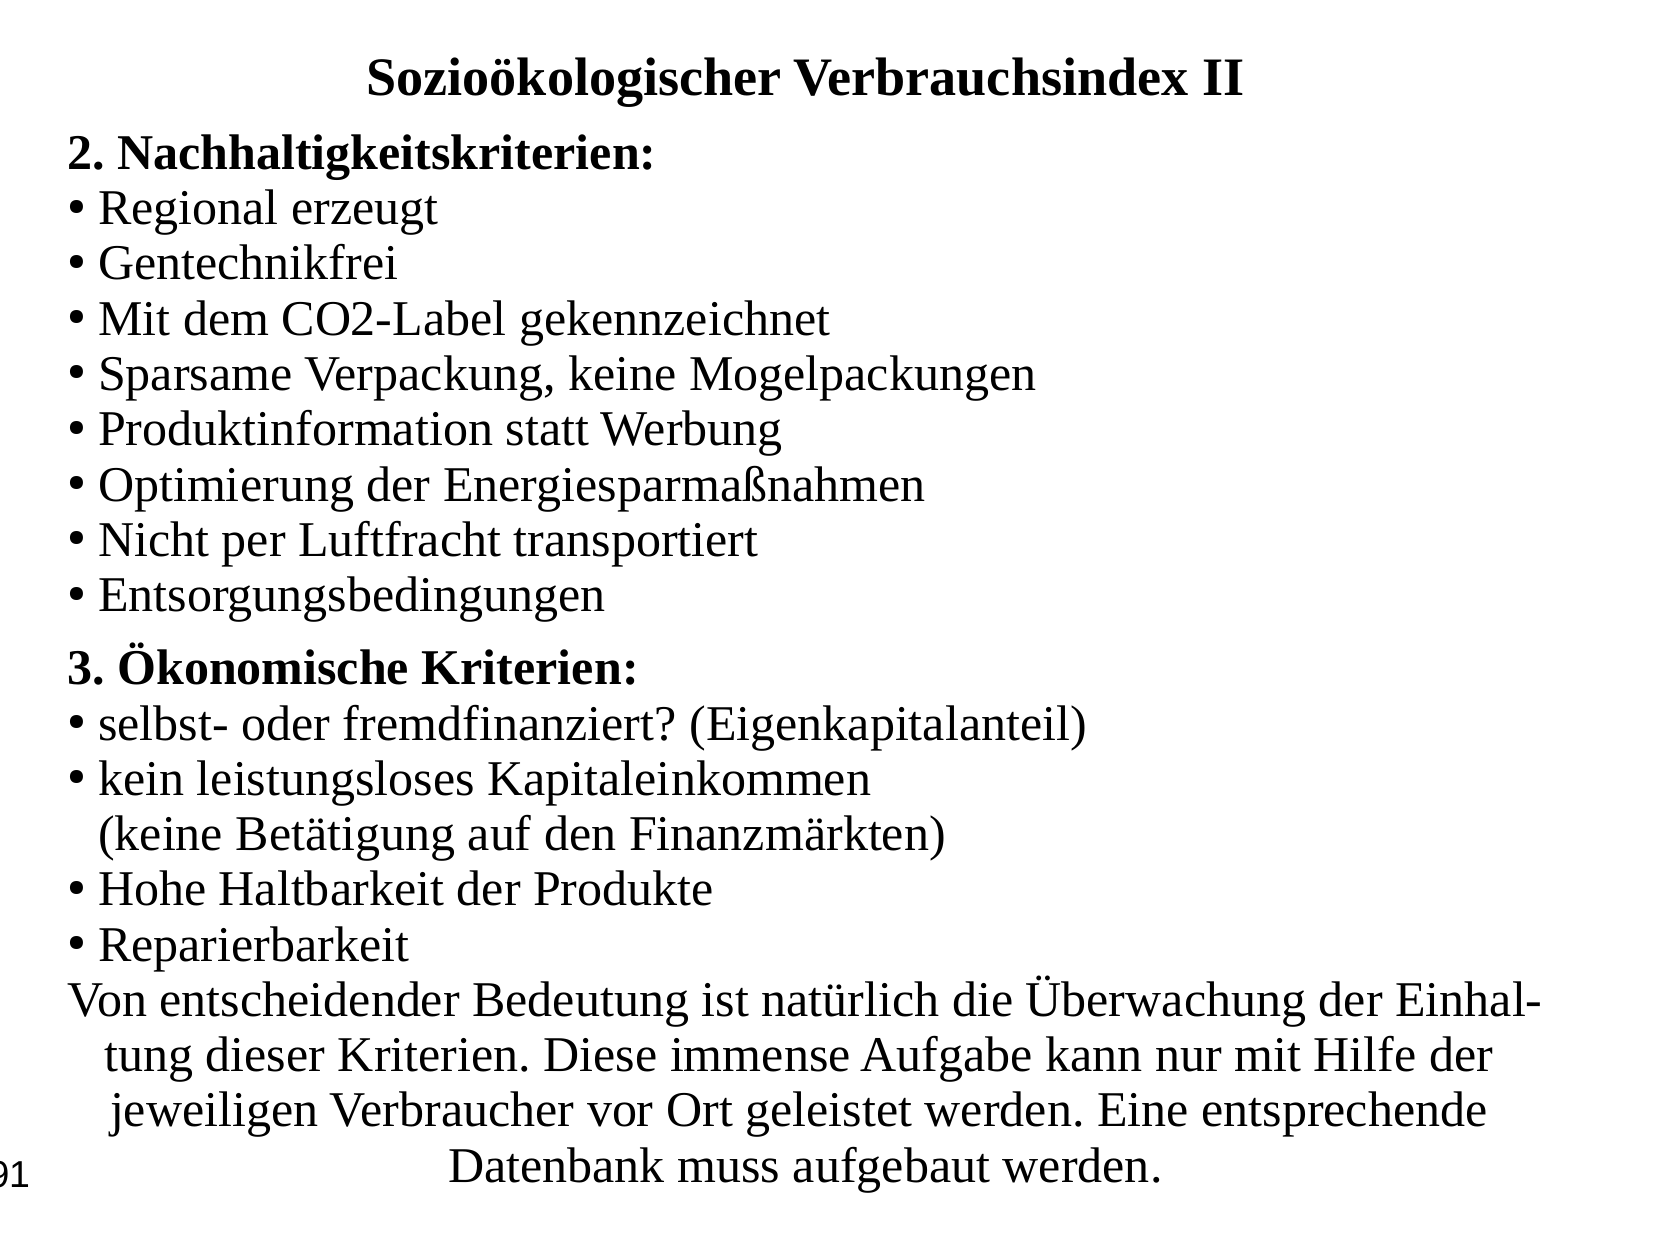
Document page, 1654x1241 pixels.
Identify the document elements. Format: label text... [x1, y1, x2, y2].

text_box Sozioökologischer Verbrauchsindex II 2. Nachhaltigkeitskriterien: Regional erzeugt Gentechnikfrei Mit dem CO2-Label gekennzeichnet Sparsame Verpackung, keine Mogelpackungen Produktinformation statt Werbung Optimierung der Energiesparmaßnahmen Nicht per Luftfracht transportiert Entsorgungsbedingungen 3. Ökonomische Kriterien: selbst- oder fremdfinanziert? (Eigenkapitalanteil) kein leistungsloses Kapitaleinkommen (keine Betätigung auf den Finanzmärkten) Hohe Haltbarkeit der Produkte Reparierbarkeit Von entscheidender Bedeutung ist natürlich die Überwachung der Einhal- tung dieser Kriterien. Diese immense Aufgabe kann nur mit Hilfe der jeweiligen Verbraucher vor Ort geleistet werden. Eine entsprechende Datenbank muss aufgebaut werden. [52, 39, 1601, 1201]
text_box [0, 1145, 191, 1216]
